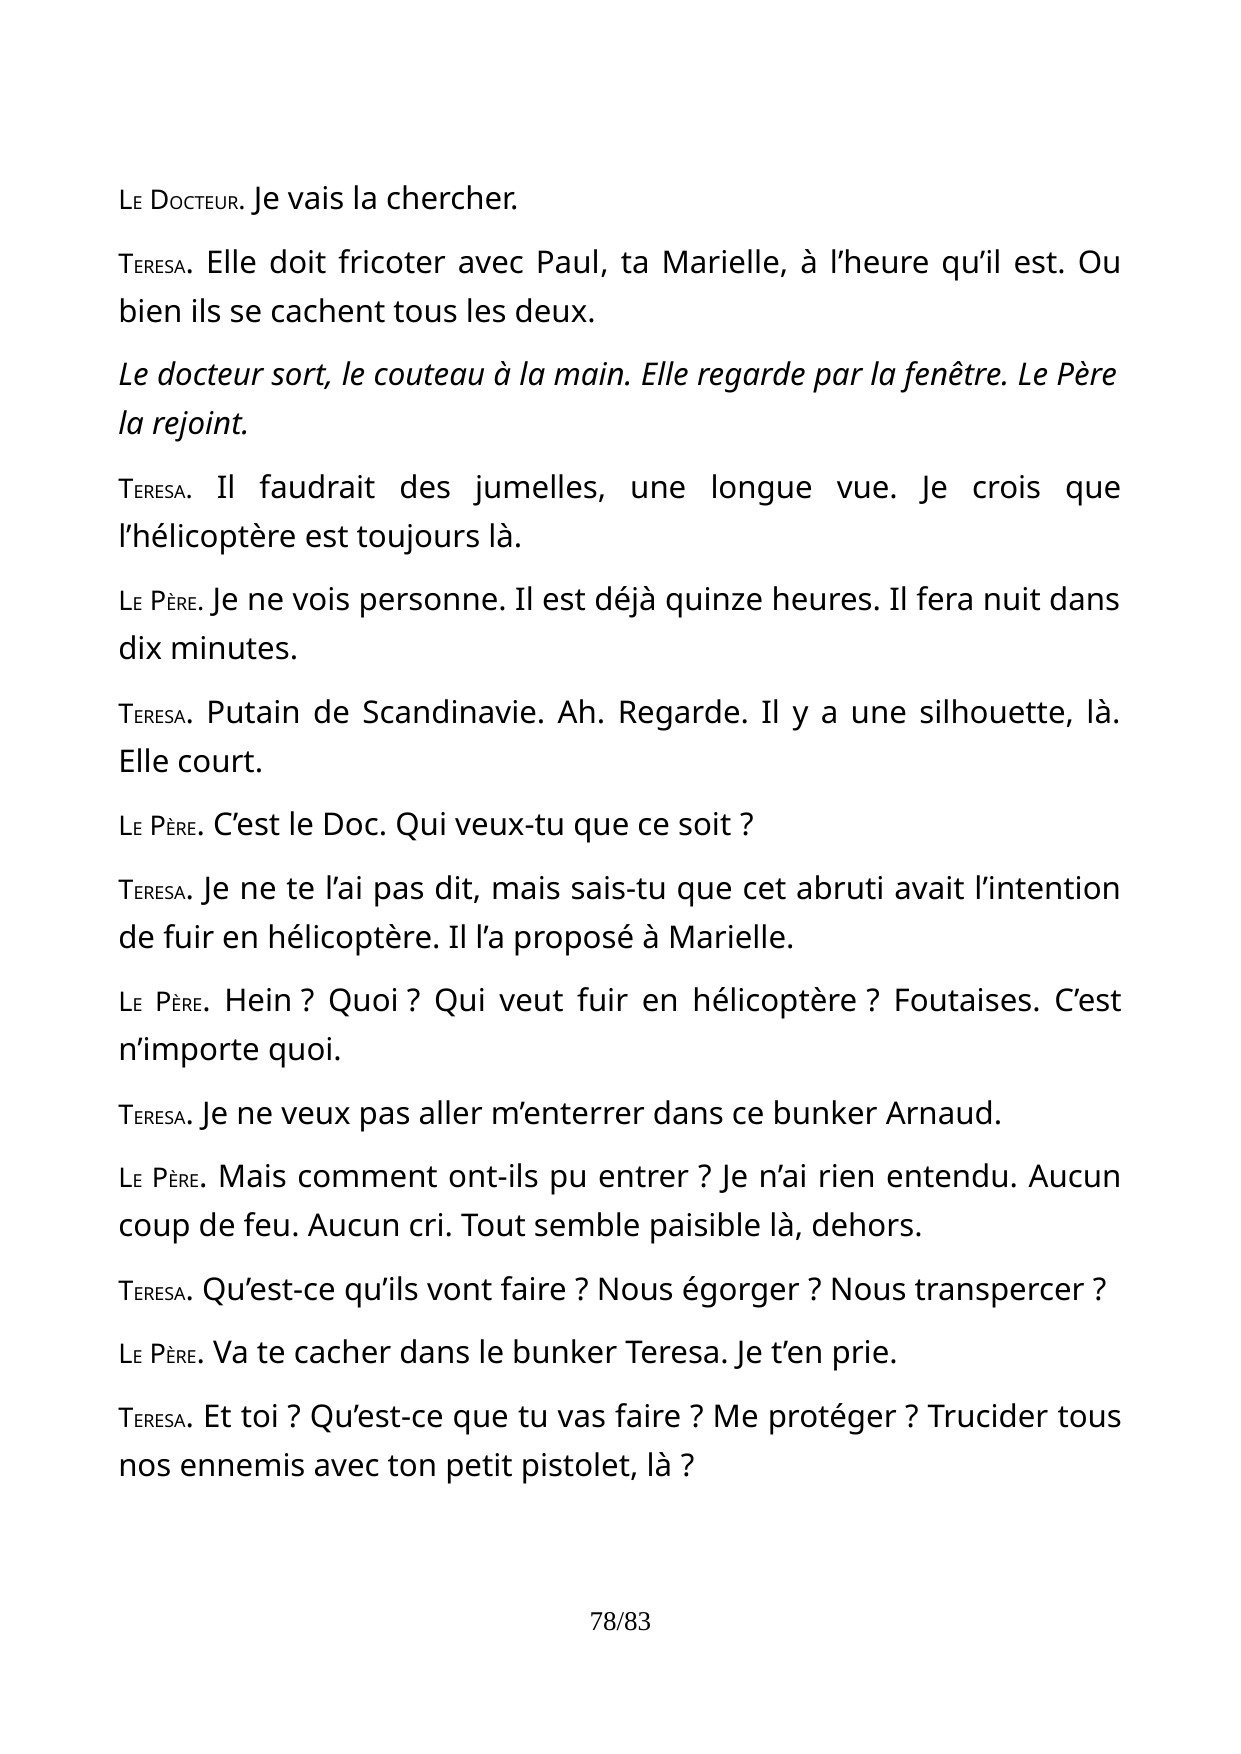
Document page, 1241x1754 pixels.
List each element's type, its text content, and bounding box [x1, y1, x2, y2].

text Teresa. Elle doit fricoter avec Paul, ta Marielle, à l’heure qu’il est. Ou bien ils se cachent tous les deux. [118, 239, 1122, 331]
text Le Père. Je ne vois personne. Il est déjà quinze heures. Il fera nuit dans dix minutes. [118, 577, 1122, 669]
text Le Père. Hein ? Quoi ? Qui veut fuir en hélicoptère ? Foutaises. C’est n’importe quoi. [118, 978, 1122, 1070]
text Le Père. Va te cacher dans le bunker Teresa. Je t’en prie. [118, 1330, 1122, 1373]
text Teresa. Putain de Scandinavie. Ah. Regarde. Il y a une silhouette, là. Elle court. [118, 689, 1122, 781]
text Teresa. Qu’est-ce qu’ils vont faire ? Nous égorger ? Nous transpercer ? [118, 1267, 1122, 1309]
text Teresa. Je ne te l’ai pas dit, mais sais-tu que cet abruti avait l’intention de fuir en hélicoptère. Il l’a proposé à Marielle. [118, 866, 1122, 957]
text Teresa. Il faudrait des jumelles, une longue vue. Je crois que l’hélicoptère est toujours là. [118, 464, 1122, 556]
text Teresa. Et toi ? Qu’est-ce que tu vas faire ? Me protéger ? Trucider tous nos ennemis avec ton petit pistolet, là ? [118, 1394, 1122, 1485]
text Le Père. C’est le Doc. Qui veux-tu que ce soit ? [118, 802, 1122, 845]
text Le Père. Mais comment ont-ils pu entrer ? Je n’ai rien entendu. Aucun coup de feu. Aucun cri. Tout semble paisible là, dehors. [118, 1154, 1122, 1246]
text Le docteur sort, le couteau à la main. Elle regarde par la fenêtre. Le Père la rejoint. [118, 352, 1122, 444]
text Teresa. Je ne veux pas aller m’enterrer dans ce bunker Arnaud. [118, 1091, 1122, 1133]
text Le Docteur. Je vais la chercher. [118, 176, 1122, 219]
